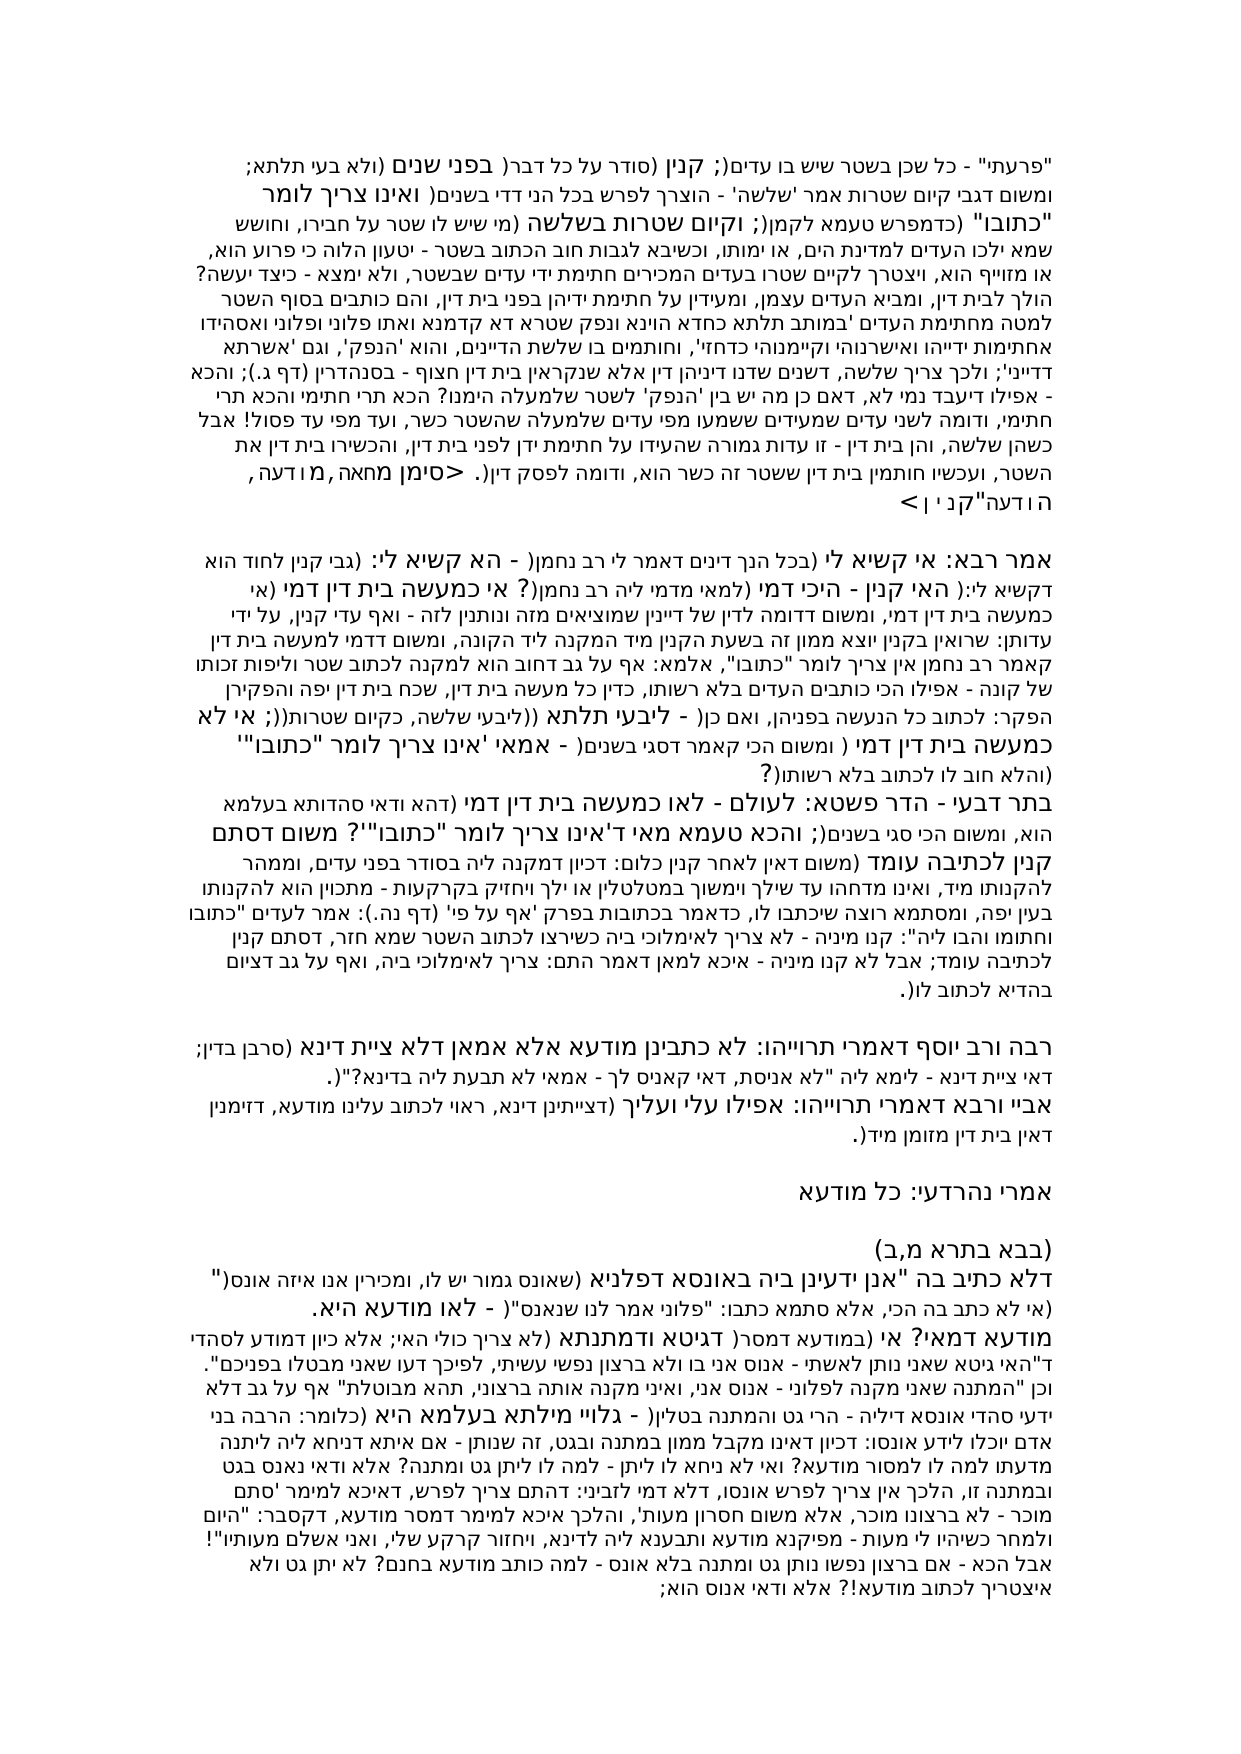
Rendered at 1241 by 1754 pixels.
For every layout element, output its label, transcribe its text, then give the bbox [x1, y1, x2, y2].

text מודעא דמאי? אי (במודעא דמסר( דגיטא ודמתנתא (לא צריך כולי האי; אלא כיון דמודע לסהדי ד"האי גיטא שאני נותן לאשתי - אנוס אני בו ולא ברצון נפשי עשיתי, לפיכך דעו שאני מבטלו בפניכם". וכן "המתנה שאני מקנה לפלוני - אנוס אני, ואיני מקנה אותה ברצוני, תהא מבוטלת" אף על גב דלא ידעי סהדי אונסא דיליה - הרי גט והמתנה בטלין( - גלויי מילתא בעלמא היא (כלומר: הרבה בני אדם יוכלו לידע אונסו: דכיון דאינו מקבל ממון במתנה ובגט, זה שנותן - אם איתא דניחא ליה ליתנה מדעתו למה לו למסור מודעא? ואי לא ניחא לו ליתן - למה לו ליתן גט ומתנה? אלא ודאי נאנס בגט ובמתנה זו, הלכך אין צריך לפרש אונסו, דלא דמי לזביני: דהתם צריך לפרש, דאיכא למימר 'סתם מוכר - לא ברצונו מוכר, אלא משום חסרון מעות', והלכך איכא למימר דמסר מודעא, דקסבר: "היום ולמחר כשיהיו לי מעות - מפיקנא מודעא ותבענא ליה לדינא, ויחזור קרקע שלי, ואני אשלם מעותיו"! אבל הכא - אם ברצון נפשו נותן גט ומתנה בלא אונס - למה כותב מודעא בחנם? לא יתן גט ולא איצטריך לכתוב מודעא!? אלא ודאי אנוס הוא; [187, 1323, 1053, 1601]
text (בבא בתרא מ,ב) [187, 1235, 1053, 1264]
text אמרי נהרדעי: כל מודעא [187, 1177, 1053, 1206]
text דלא כתיב בה "אנן ידעינן ביה באונסא דפלניא (שאונס גמור יש לו, ומכירין אנו איזה אונס(" (אי לא כתב בה הכי, אלא סתמא כתבו: "פלוני אמר לנו שנאנס"( - לאו מודעא היא. [187, 1264, 1053, 1323]
text אמר רבא: אי קשיא לי (בכל הנך דינים דאמר לי רב נחמן( - הא קשיא לי: (גבי קנין לחוד הוא דקשיא לי:( האי קנין - היכי דמי (למאי מדמי ליה רב נחמן(? אי כמעשה בית דין דמי (אי כמעשה בית דין דמי, ומשום דדומה לדין של דיינין שמוציאים מזה ונותנין לזה - ואף עדי קנין, על ידי עדותן: שרואין בקנין יוצא ממון זה בשעת הקנין מיד המקנה ליד הקונה, ומשום דדמי למעשה בית דין קאמר רב נחמן אין צריך לומר "כתובו", אלמא: אף על גב דחוב הוא למקנה לכתוב שטר וליפות זכותו של קונה - אפילו הכי כותבים העדים בלא רשותו, כדין כל מעשה בית דין, שכח בית דין יפה והפקירן הפקר: לכתוב כל הנעשה בפניהן, ואם כן( - ליבעי תלתא ((ליבעי שלשה, כקיום שטרות((; אי לא כמעשה בית דין דמי ( ומשום הכי קאמר דסגי בשנים( - אמאי 'אינו צריך לומר "כתובו"' (והלא חוב לו לכתוב בלא רשותו(? [187, 545, 1053, 789]
text אביי ורבא דאמרי תרוייהו: אפילו עלי ועליך (דצייתינן דינא, ראוי לכתוב עלינו מודעא, דזימנין דאין בית דין מזומן מיד(. [187, 1090, 1053, 1148]
text רבה ורב יוסף דאמרי תרוייהו: לא כתבינן מודעא אלא אמאן דלא ציית דינא (סרבן בדין; דאי ציית דינא - לימא ליה "לא אניסת, דאי קאניס לך - אמאי לא תבעת ליה בדינא?"(. [187, 1032, 1053, 1090]
text בתר דבעי - הדר פשטא: לעולם - לאו כמעשה בית דין דמי (דהא ודאי סהדותא בעלמא הוא, ומשום הכי סגי בשנים(; והכא טעמא מאי ד'אינו צריך לומר "כתובו"'? משום דסתם קנין לכתיבה עומד (משום דאין לאחר קנין כלום: דכיון דמקנה ליה בסודר בפני עדים, וממהר להקנותו מיד, ואינו מדחהו עד שילך וימשוך במטלטלין או ילך ויחזיק בקרקעות - מתכוין הוא להקנותו בעין יפה, ומסתמא רוצה שיכתבו לו, כדאמר בכתובות בפרק 'אף על פי' (דף נה.): אמר לעדים "כתובו וחתומו והבו ליה": קנו מיניה - לא צריך לאימלוכי ביה כשירצו לכתוב השטר שמא חזר, דסתם קנין לכתיבה עומד; אבל לא קנו מיניה - איכא למאן דאמר התם: צריך לאימלוכי ביה, ואף על גב דציום בהדיא לכתוב לו(. [187, 789, 1053, 1003]
text "פרעתי" - כל שכן בשטר שיש בו עדים(; קנין (סודר על כל דבר( בפני שנים (ולא בעי תלתא; ומשום דגבי קיום שטרות אמר 'שלשה' - הוצרך לפרש בכל הני דדי בשנים( ואינו צריך לומר "כתובו" (כדמפרש טעמא לקמן(; וקיום שטרות בשלשה (מי שיש לו שטר על חבירו, וחושש שמא ילכו העדים למדינת הים, או ימותו, וכשיבא לגבות חוב הכתוב בשטר - יטעון הלוה כי פרוע הוא, או מזוייף הוא, ויצטרך לקיים שטרו בעדים המכירים חתימת ידי עדים שבשטר, ולא ימצא - כיצד יעשה? הולך לבית דין, ומביא העדים עצמן, ומעידין על חתימת ידיהן בפני בית דין, והם כותבים בסוף השטר למטה מחתימת העדים 'במותב תלתא כחדא הוינא ונפק שטרא דא קדמנא ואתו פלוני ופלוני ואסהידו אחתימות ידייהו ואישרנוהי וקיימנוהי כדחזי', וחותמים בו שלשת הדיינים, והוא 'הנפק', וגם 'אשרתא דדייני'; ולכך צריך שלשה, דשנים שדנו דיניהן דין אלא שנקראין בית דין חצוף - בסנהדרין (דף ג.); והכא - אפילו דיעבד נמי לא, דאם כן מה יש בין 'הנפק' לשטר שלמעלה הימנו? הכא תרי חתימי והכא תרי חתימי, ודומה לשני עדים שמעידים ששמעו מפי עדים שלמעלה שהשטר כשר, ועד מפי עד פסול! אבל כשהן שלשה, והן בית דין - זו עדות גמורה שהעידו על חתימת ידן לפני בית דין, והכשירו בית דין את השטר, ועכשיו חותמין בית דין ששטר זה כשר הוא, ודומה לפסק דין(. <סימן מחאה,מודעה,הודעה"קנין> [187, 150, 1053, 516]
